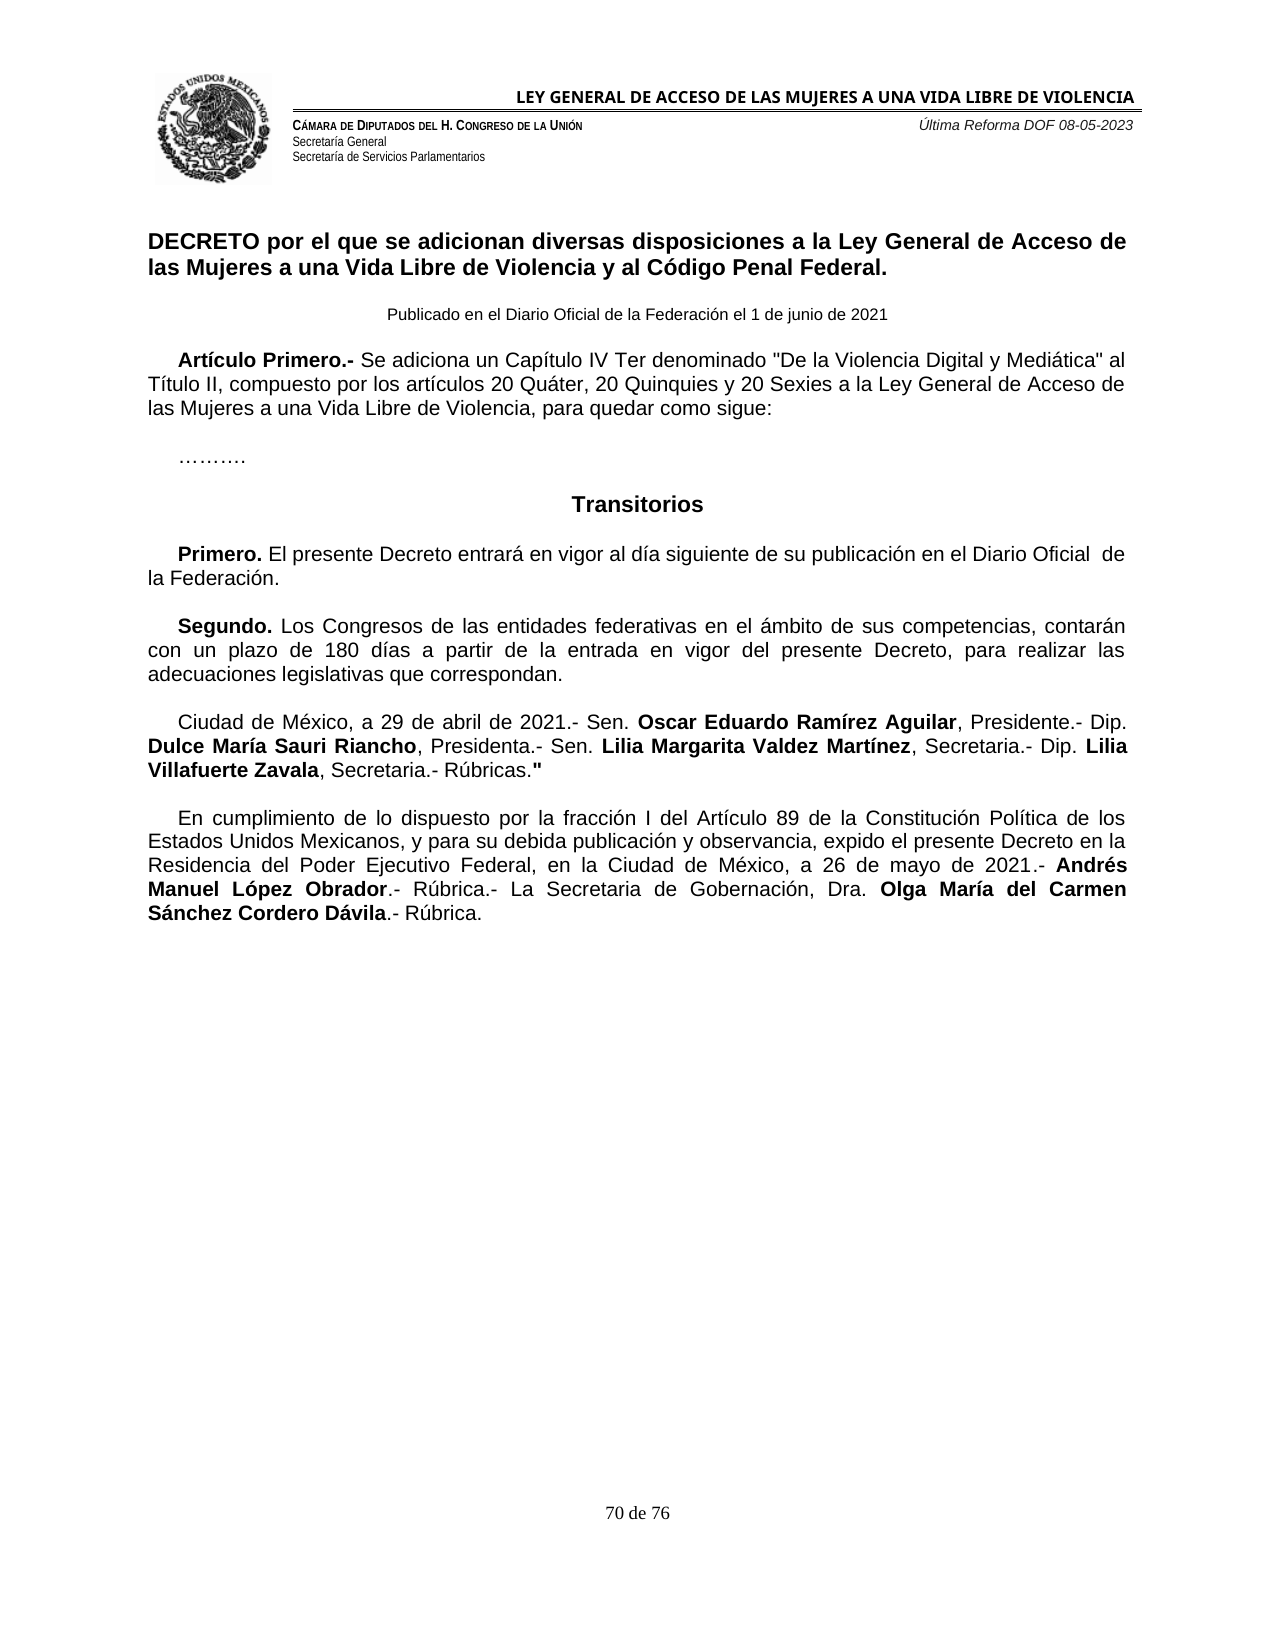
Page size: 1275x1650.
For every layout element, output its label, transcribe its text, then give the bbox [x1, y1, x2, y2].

text En cumplimiento de lo dispuesto por la fracción I del Artículo 89 de la Constitución Política de los Estados Unidos Mexicanos, y para su debida publicación y observancia, expido el presente Decreto en la Residencia del Poder Ejecutivo Federal, en la Ciudad de México, a 26 de mayo de 2021.- Andrés Manuel López Obrador.- Rúbrica.- La Secretaria de Gobernación, Dra. Olga María del Carmen Sánchez Cordero Dávila.- Rúbrica. [148, 805, 1127, 925]
text DECRETO por el que se adicionan diversas disposiciones a la Ley General de Acceso de las Mujeres a una Vida Libre de Violencia y al Código Penal Federal. [148, 228, 1127, 281]
text Transitorios [148, 491, 1127, 518]
text Ciudad de México, a 29 de abril de 2021.- Sen. Oscar Eduardo Ramírez Aguilar, Presidente.- Dip. Dulce María Sauri Riancho, Presidenta.- Sen. Lilia Margarita Valdez Martínez, Secretaria.- Dip. Lilia Villafuerte Zavala, Secretaria.- Rúbricas." [148, 709, 1127, 781]
text Primero. El presente Decreto entrará en vigor al día siguiente de su publicación en el Diario Oficial de la Federación. [148, 542, 1127, 590]
text Artículo Primero.- Se adiciona un Capítulo IV Ter denominado "De la Violencia Digital y Mediática" al Título II, compuesto por los artículos 20 Quáter, 20 Quinquies y 20 Sexies a la Ley General de Acceso de las Mujeres a una Vida Libre de Violencia, para quedar como sigue: [148, 348, 1127, 419]
text Publicado en el Diario Oficial de la Federación el 1 de junio de 2021 [148, 304, 1127, 324]
text Segundo. Los Congresos de las entidades federativas en el ámbito de sus competencias, contarán con un plazo de 180 días a partir de la entrada en vigor del presente Decreto, para realizar las adecuaciones legislativas que correspondan. [148, 614, 1127, 686]
text ………. [148, 443, 1127, 467]
